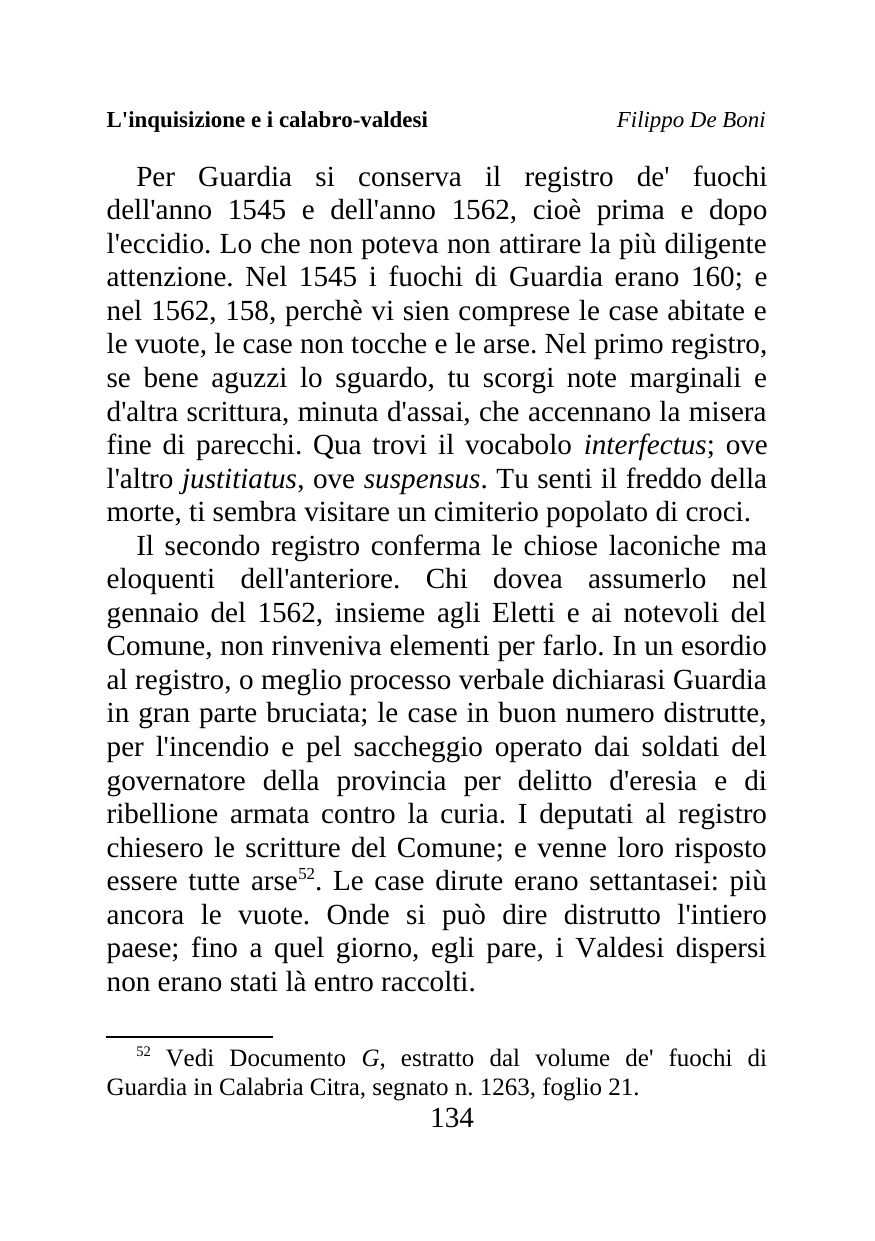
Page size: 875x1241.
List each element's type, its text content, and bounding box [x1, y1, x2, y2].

text Il secondo registro conferma le chiose laconiche ma eloquenti dell'anteriore. Chi dovea assumerlo nel gennaio del 1562, insieme agli Eletti e ai notevoli del Comune, non rinveniva elementi per farlo. In un esordio al registro, o meglio processo verbale dichiarasi Guardia in gran parte bruciata; le case in buon numero distrutte, per l'incendio e pel saccheggio operato dai soldati del governatore della provincia per delitto d'eresia e di ribellione armata contro la curia. I deputati al registro chiesero le scritture del Comune; e venne loro risposto essere tutte arse. Le case dirute erano settantasei: più ancora le vuote. Onde si può dire distrutto l'intiero paese; fino a quel giorno, egli pare, i Valdesi dispersi non erano stati là entro raccolti. [106, 528, 768, 997]
text Vedi Documento G, estratto dal volume de' fuochi di Guardia in Calabria Citra, segnato n. 1263, foglio 21. [106, 1043, 768, 1100]
text Per Guardia si conserva il registro de' fuochi dell'anno 1545 e dell'anno 1562, cioè prima e dopo l'eccidio. Lo che non poteva non attirare la più diligente attenzione. Nel 1545 i fuochi di Guardia erano 160; e nel 1562, 158, perchè vi sien comprese le case abitate e le vuote, le case non tocche e le arse. Nel primo registro, se bene aguzzi lo sguardo, tu scorgi note marginali e d'altra scrittura, minuta d'assai, che accennano la misera fine di parecchi. Qua trovi il vocabolo interfectus; ove l'altro justitiatus, ove suspensus. Tu senti il freddo della morte, ti sembra visitare un cimiterio popolato di croci. [106, 159, 768, 528]
